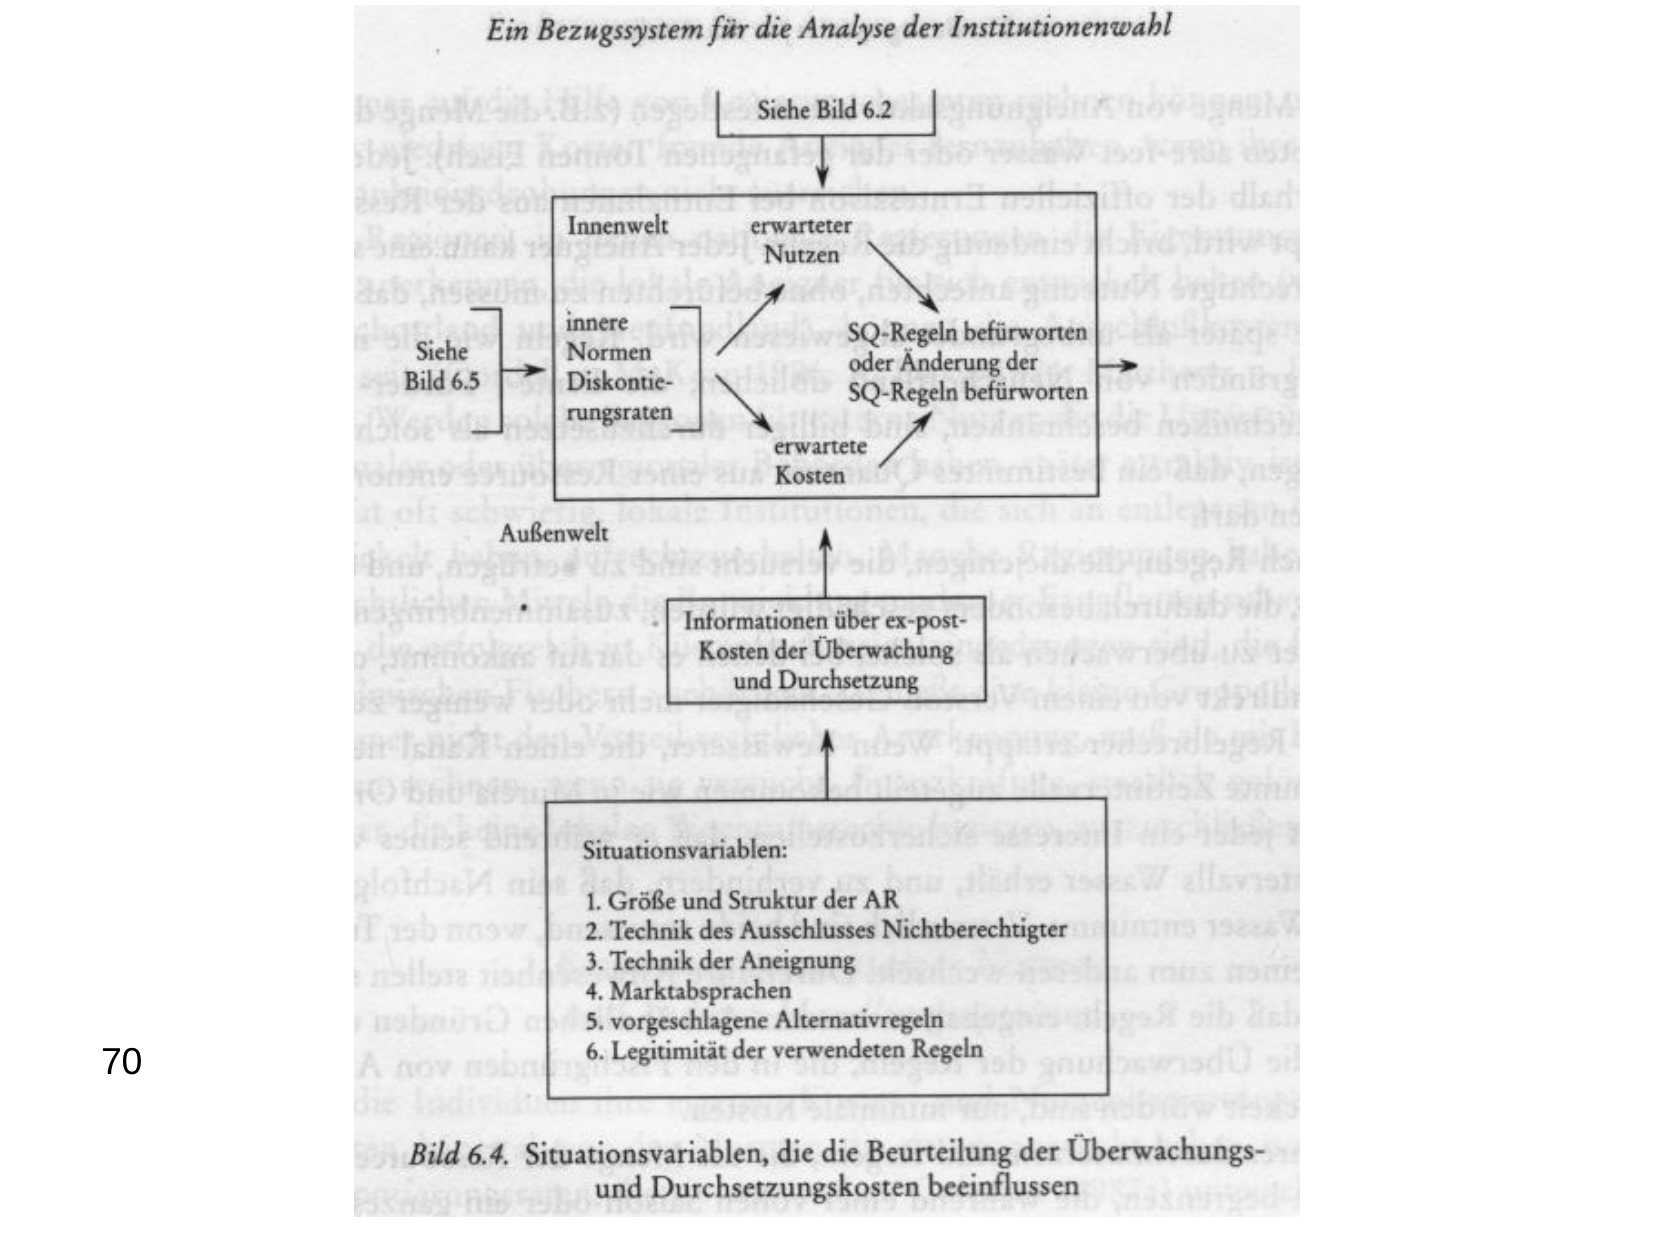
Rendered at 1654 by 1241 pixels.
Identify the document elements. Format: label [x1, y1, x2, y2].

text_box [86, 1033, 304, 1104]
picture [354, 5, 1300, 1217]
